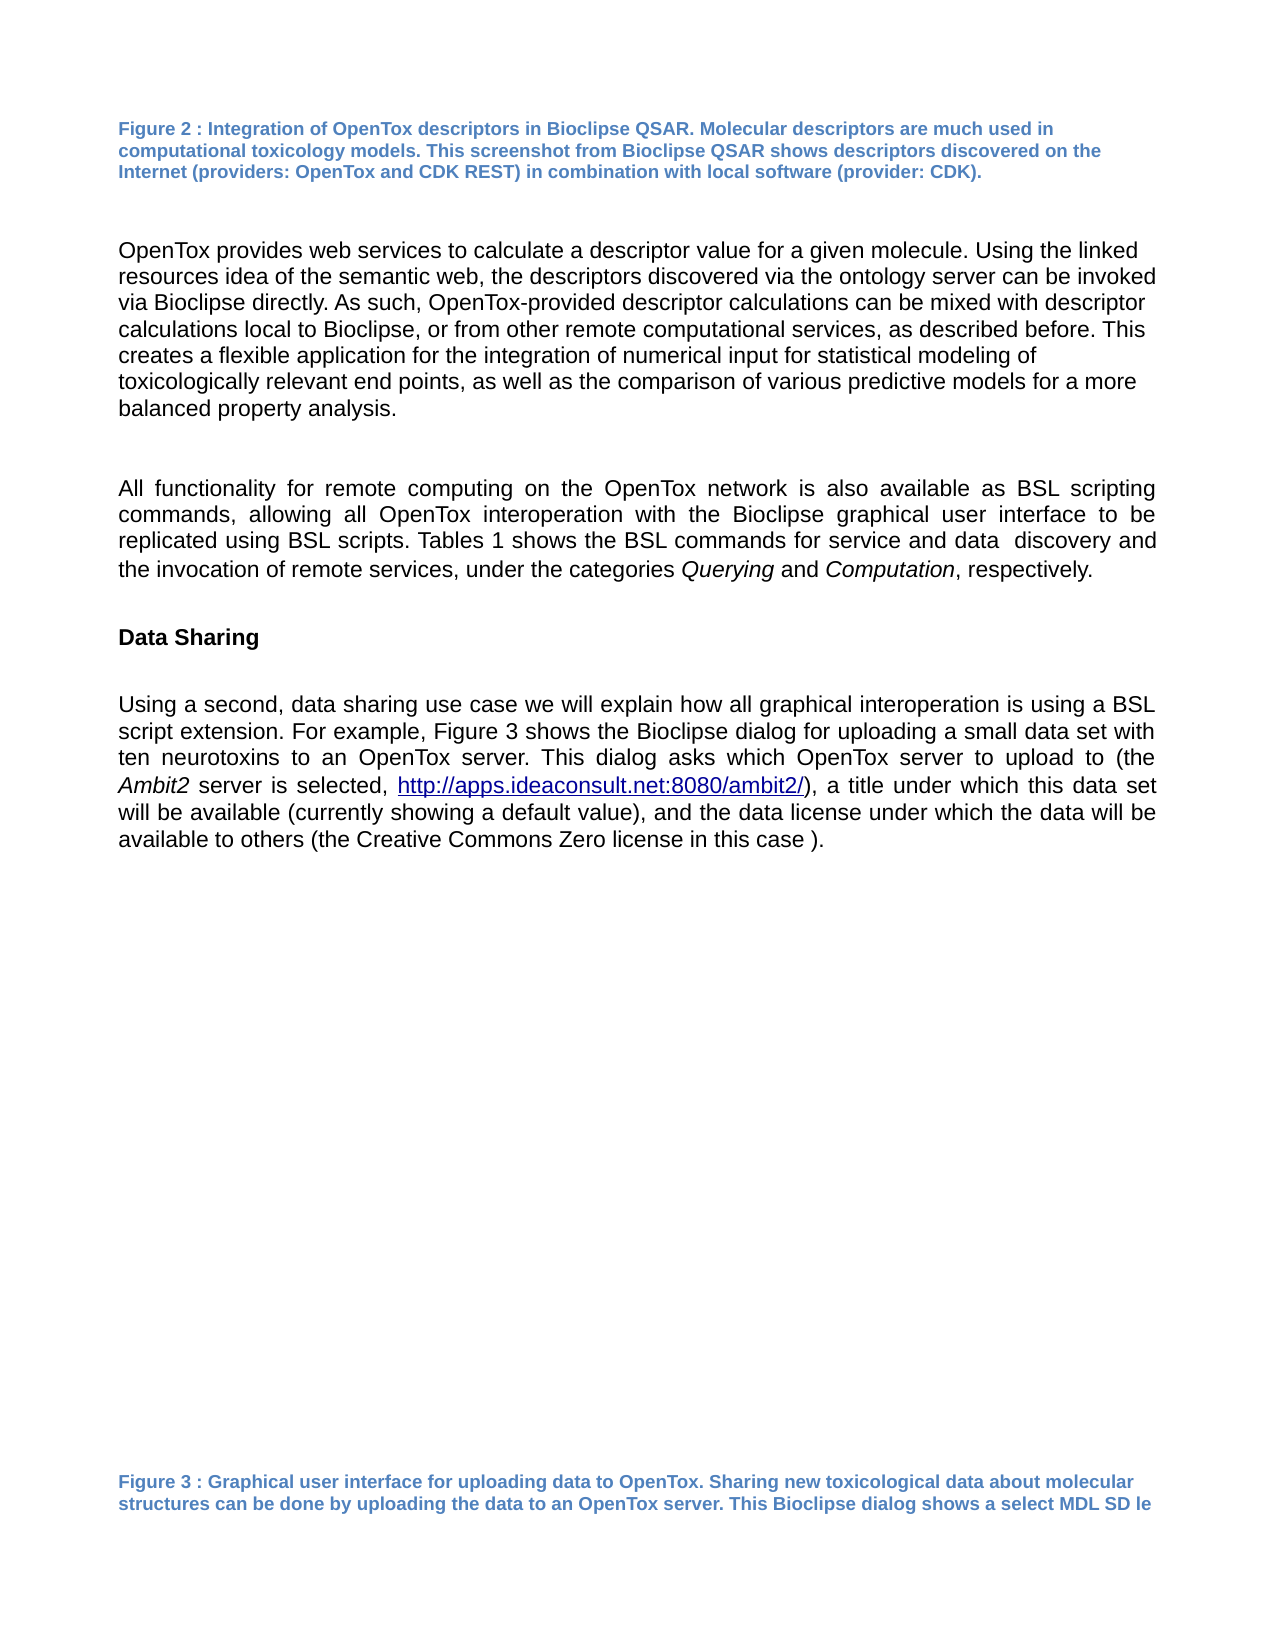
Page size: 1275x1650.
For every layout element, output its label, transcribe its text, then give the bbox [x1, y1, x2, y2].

text Using a second, data sharing use case we will explain how all graphical interoperation is using a BSL script extension. For example, Figure 3 shows the Bioclipse dialog for uploading a small data set with ten neurotoxins to an OpenTox server. This dialog asks which OpenTox server to upload to (the Ambit2 server is selected, http://apps.ideaconsult.net:8080/ambit2/), a title under which this data set will be available (currently showing a default value), and the data license under which the data will be available to others (the Creative Commons Zero license in this case ). [118, 691, 1157, 852]
text OpenTox provides web services to calculate a descriptor value for a given molecule. Using the linked resources idea of the semantic web, the descriptors discovered via the ontology server can be invoked via Bioclipse directly. As such, OpenTox-provided descriptor calculations can be mixed with descriptor calculations local to Bioclipse, or from other remote computational services, as described before. This creates a flexible application for the integration of numerical input for statistical modeling of toxicologically relevant end points, as well as the comparison of various predictive models for a more balanced property analysis. [118, 237, 1157, 421]
text All functionality for remote computing on the OpenTox network is also available as BSL scripting commands, allowing all OpenTox interoperation with the Bioclipse graphical user interface to be replicated using BSL scripts. Tables 1 shows the BSL commands for service and data discovery and the invocation of remote services, under the categories Querying and Computation, respectively. [118, 475, 1157, 583]
text Figure 2 : Integration of OpenTox descriptors in Bioclipse QSAR. Molecular descriptors are much used in computational toxicology models. This screenshot from Bioclipse QSAR shows descriptors discovered on the Internet (providers: OpenTox and CDK REST) in combination with local software (provider: CDK). [118, 118, 1157, 183]
text Data Sharing [118, 624, 1157, 650]
text Figure 3 : Graphical user interface for uploading data to OpenTox. Sharing new toxicological data about molecular structures can be done by uploading the data to an OpenTox server. This Bioclipse dialog shows a select MDL SD le [118, 1471, 1157, 1514]
